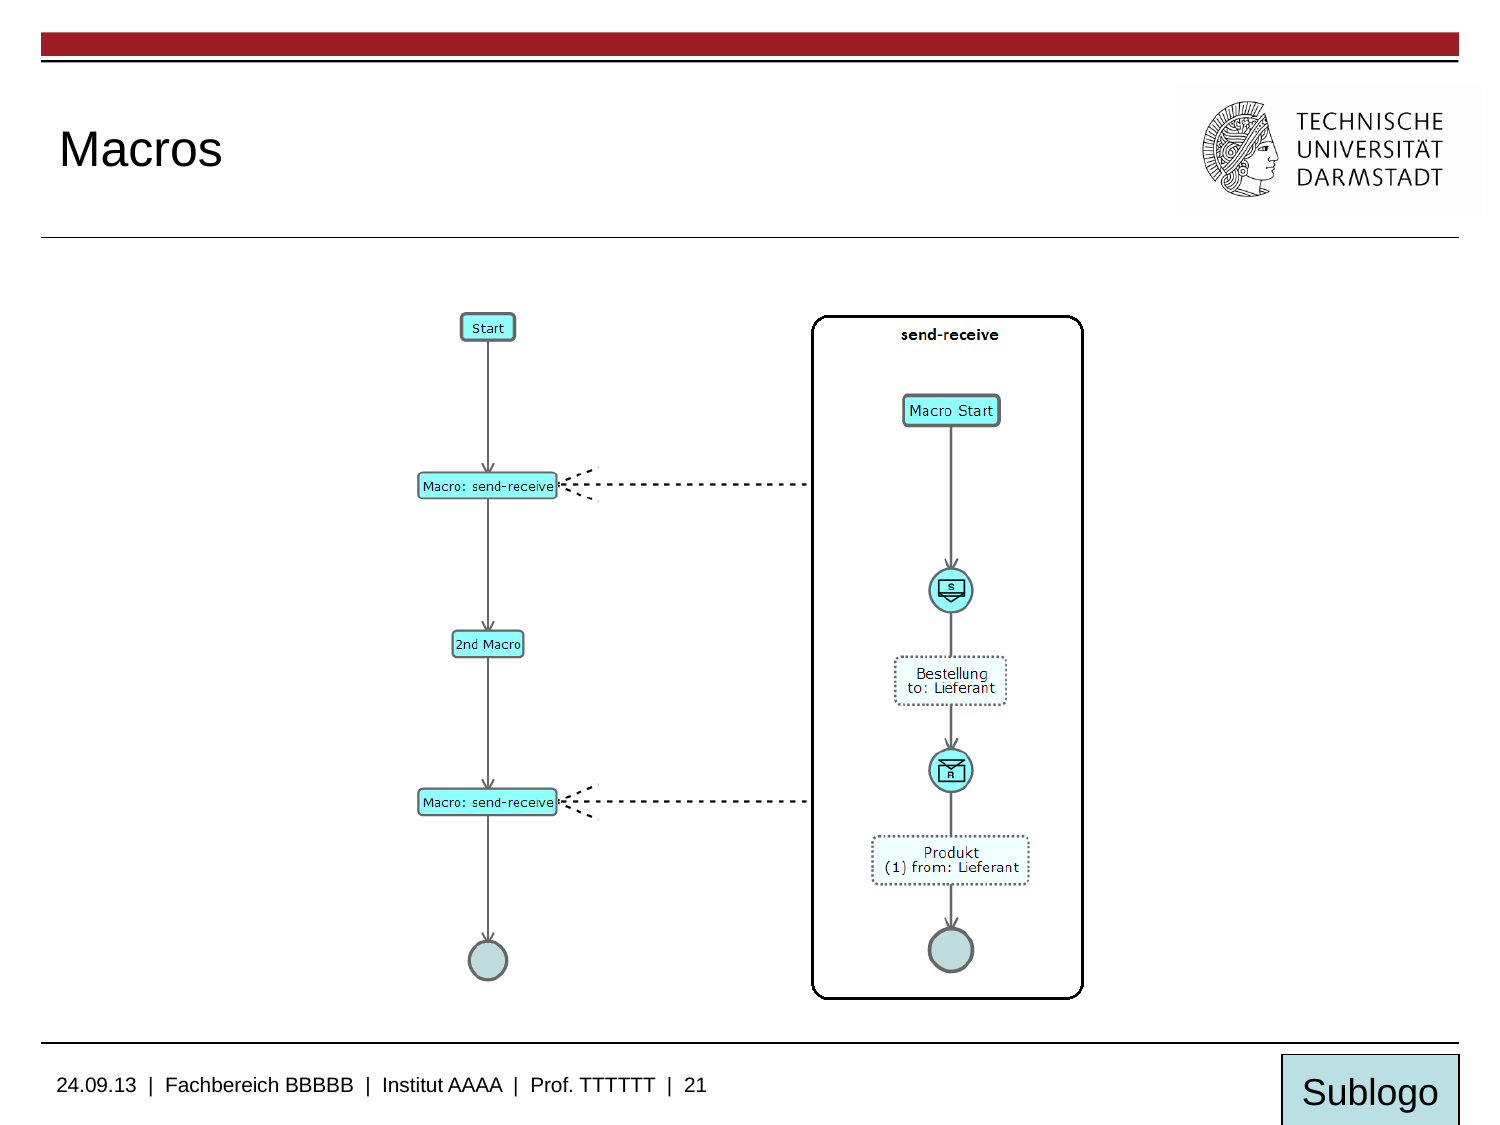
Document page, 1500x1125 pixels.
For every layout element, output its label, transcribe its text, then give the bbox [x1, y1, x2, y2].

picture [1175, 84, 1483, 214]
title Macros [58, 80, 1149, 218]
picture [354, 265, 1211, 1031]
